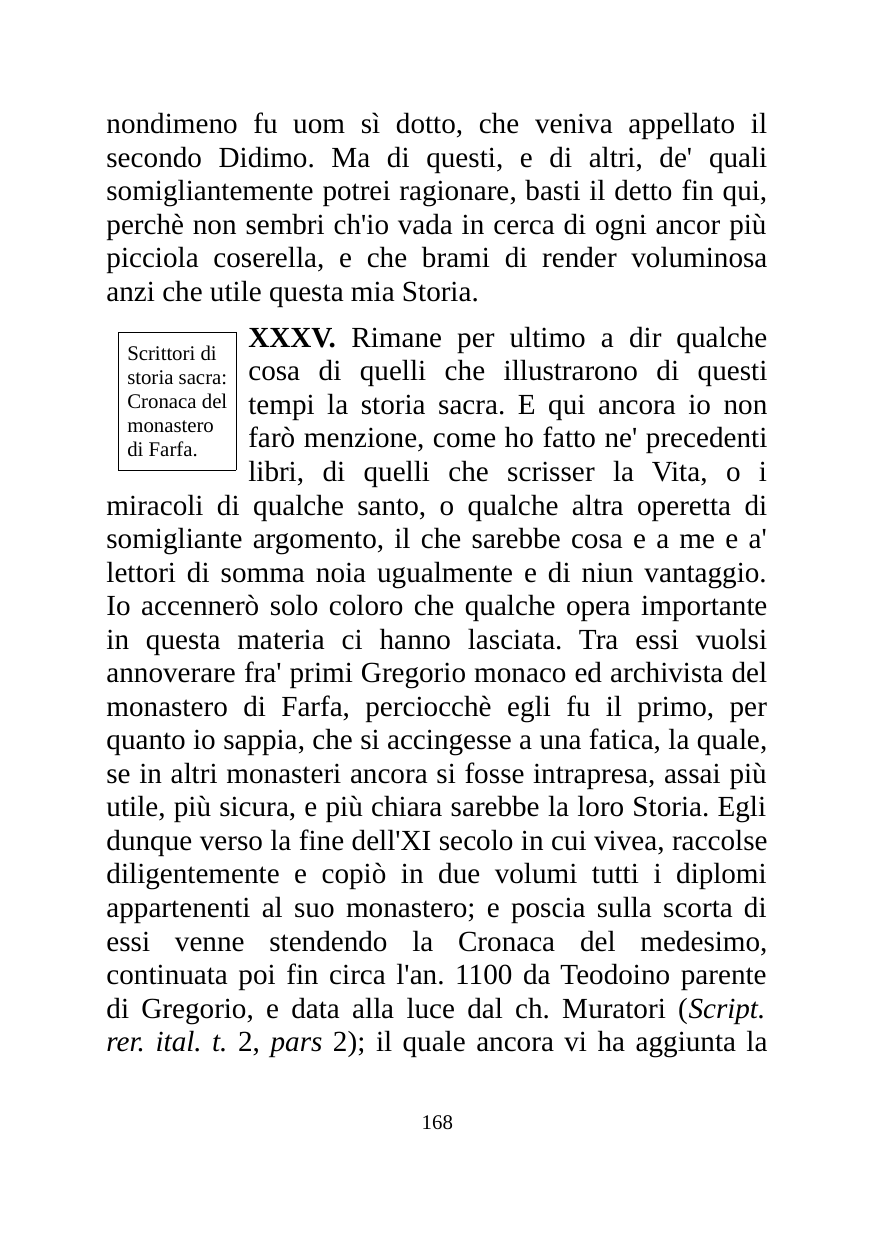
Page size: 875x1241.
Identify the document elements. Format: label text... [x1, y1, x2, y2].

text Scrittori di storia sacra: Cronaca del monastero di Farfa. [127, 341, 227, 461]
text XXXV. Rimane per ultimo a dir qualche cosa di quelli che illustrarono di questi tempi la storia sacra. E qui ancora io non farò menzione, come ho fatto ne' precedenti libri, di quelli che scrisser la Vita, o i miracoli di qualche santo, o qualche altra operetta di somigliante argomento, il che sarebbe cosa e a me e a' lettori di somma noia ugualmente e di niun vantaggio. Io accennerò solo coloro che qualche opera importante in questa materia ci hanno lasciata. Tra essi vuolsi annoverare fra' primi Gregorio monaco ed archivista del monastero di Farfa, perciocchè egli fu il primo, per quanto io sappia, che si accingesse a una fatica, la quale, se in altri monasteri ancora si fosse intrapresa, assai più utile, più sicura, e più chiara sarebbe la loro Storia. Egli dunque verso la fine dell'XI secolo in cui vivea, raccolse diligentemente e copiò in due volumi tutti i diplomi appartenenti al suo monastero; e poscia sulla scorta di essi venne stendendo la Cronaca del medesimo, continuata poi fin circa l'an. 1100 da Teodoino parente di Gregorio, e data alla luce dal ch. Muratori (Script. rer. ital. t. 2, pars 2); il quale ancora vi ha aggiunta la [106, 320, 768, 1058]
text nondimeno fu uom sì dotto, che veniva appellato il secondo Didimo. Ma di questi, e di altri, de' quali somigliantemente potrei ragionare, basti il detto fin qui, perchè non sembri ch'io vada in cerca di ogni ancor più picciola coserella, e che brami di render voluminosa anzi che utile questa mia Storia. [106, 106, 768, 307]
